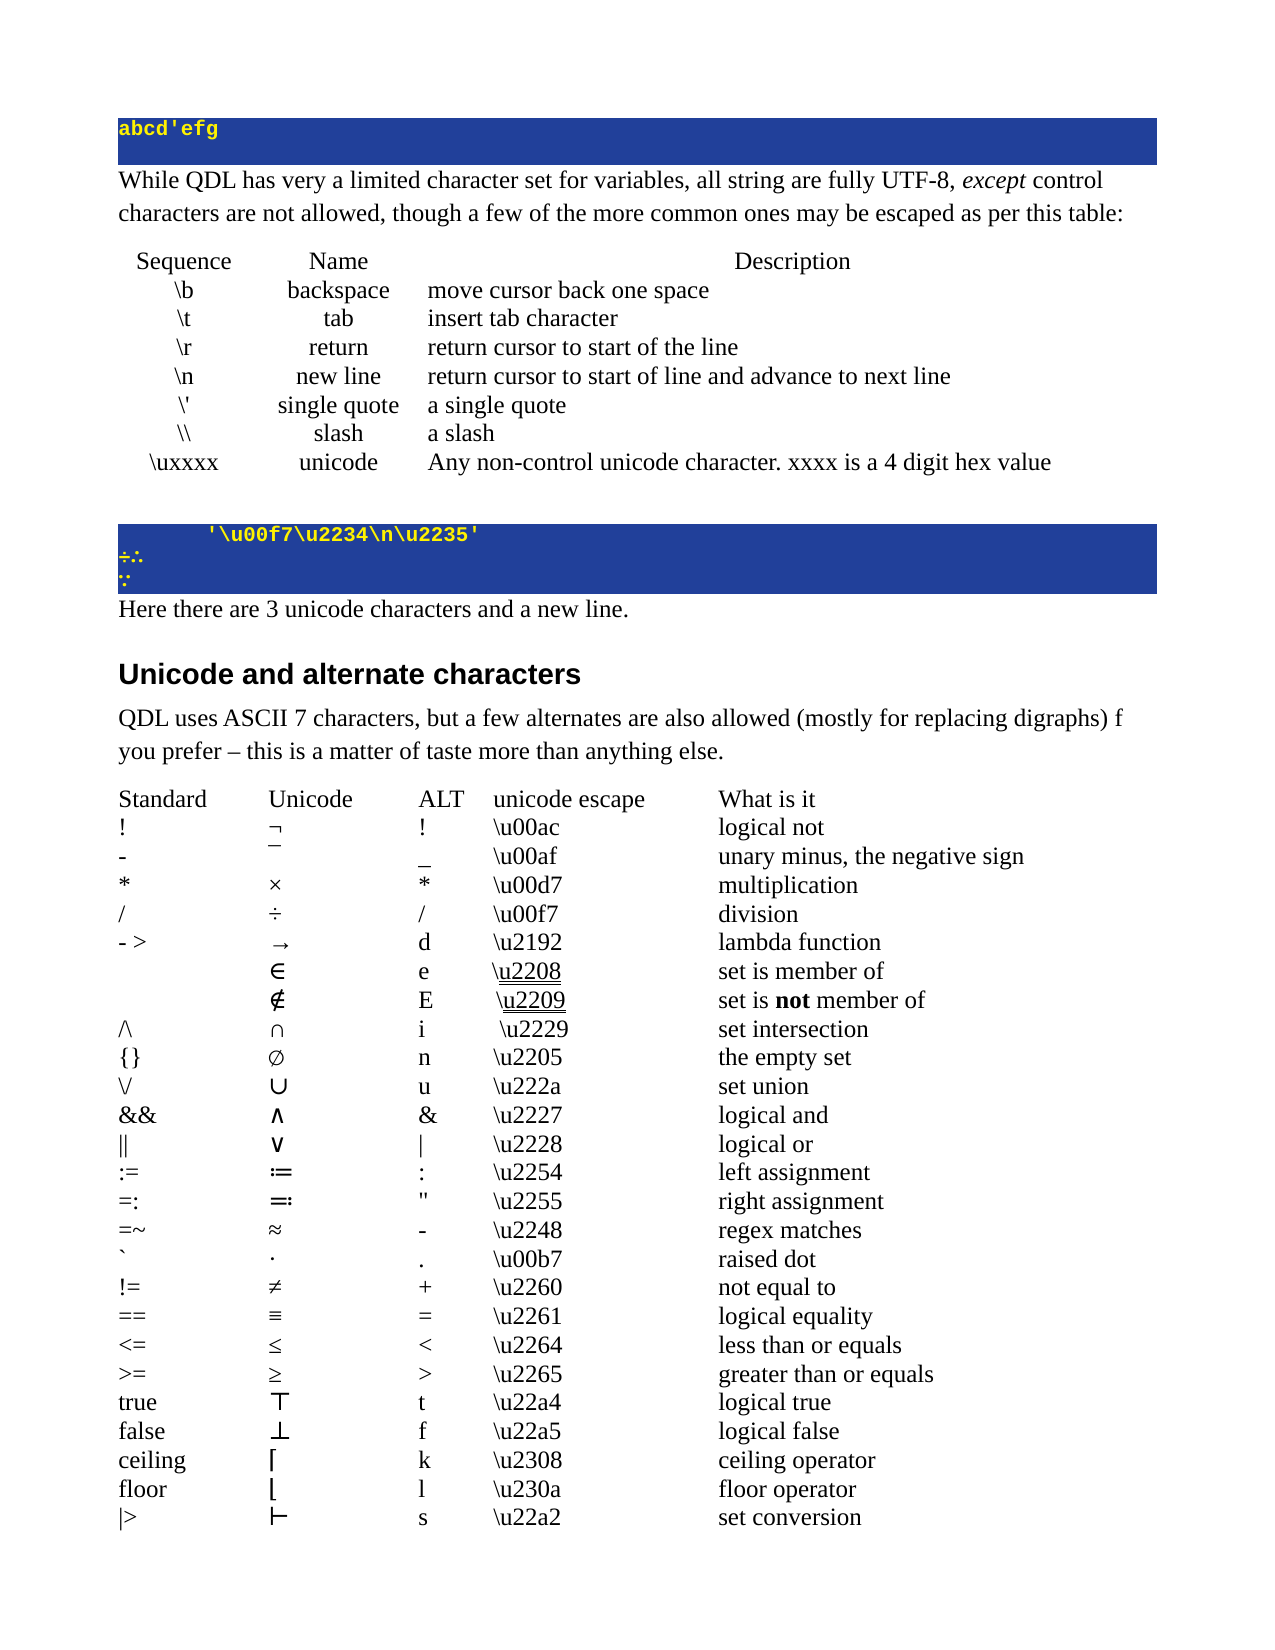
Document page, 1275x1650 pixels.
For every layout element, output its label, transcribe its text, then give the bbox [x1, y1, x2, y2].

text ÷∴ [118, 547, 1157, 571]
text >= ≥ > \u2265 greater than or equals [118, 1359, 1157, 1387]
text Standard Unicode ALT unicode escape What is it [118, 784, 1157, 812]
table_cell \t [118, 304, 249, 332]
table_cell Any non-control unicode character. xxxx is a 4 digit hex value [428, 447, 1157, 476]
text := ≔ : \u2254 left assignment [118, 1157, 1157, 1186]
table_cell \n [118, 361, 249, 390]
text && ∧ & \u2227 logical and [118, 1100, 1157, 1129]
text == ≡ = \u2261 logical equality [118, 1301, 1157, 1330]
table_cell unicode [249, 447, 427, 476]
table_header Name [249, 246, 427, 275]
table_cell \b [118, 275, 249, 303]
text / ÷ / \u00f7 division [118, 899, 1157, 927]
table_cell move cursor back one space [428, 275, 1157, 303]
text \/ ∪ u \u222a set union [118, 1071, 1157, 1100]
text ∵ [118, 571, 1157, 594]
table_cell \\ [118, 419, 249, 447]
text true ⊤ t \u22a4 logical true [118, 1387, 1157, 1416]
text <= ≤ < \u2264 less than or equals [118, 1330, 1157, 1359]
table_cell return [249, 332, 427, 361]
table_cell backspace [249, 275, 427, 303]
subtitle Unicode and alternate characters [118, 657, 1157, 691]
table_cell \uxxxx [118, 447, 249, 476]
table_cell return cursor to start of the line [428, 332, 1157, 361]
table_cell slash [249, 419, 427, 447]
table_cell single quote [249, 390, 427, 418]
text |> ⊢ s \u22a2 set conversion [118, 1502, 1157, 1531]
table_cell insert tab character [428, 304, 1157, 332]
table_cell \' [118, 390, 249, 418]
table_header Description [428, 246, 1157, 275]
text * × * \u00d7 multiplication [118, 870, 1157, 899]
text ceiling ⌈ k \u2308 ceiling operator [118, 1445, 1157, 1474]
table_cell \r [118, 332, 249, 361]
text floor ⌊ l \u230a floor operator [118, 1474, 1157, 1502]
text '\u00f7\u2234\n\u2235' [118, 524, 1157, 547]
table_cell tab [249, 304, 427, 332]
text QDL uses ASCII 7 characters, but a few alternates are also allowed (mostly for replacing digraphs) f you prefer – this is a matter of taste more than anything else. [118, 703, 1157, 765]
text || ∨ | \u2228 logical or [118, 1129, 1157, 1157]
text =~ ≈ - \u2248 regex matches [118, 1215, 1157, 1244]
text ∉ E \u2209 set is not member of [118, 985, 1157, 1014]
text /\ ∩ i \u2229 set intersection [118, 1014, 1157, 1042]
text false ⊥ f \u22a5 logical false [118, 1416, 1157, 1445]
text - ¯ _ \u00af unary minus, the negative sign [118, 841, 1157, 870]
text ! ¬ ! \u00ac logical not [118, 812, 1157, 841]
table_cell a slash [428, 419, 1157, 447]
text Here there are 3 unicode characters and a new line. [118, 594, 1157, 623]
table_cell return cursor to start of line and advance to next line [428, 361, 1157, 390]
text ∈ e \u2208 set is member of [118, 956, 1157, 985]
text != ≠ + \u2260 not equal to [118, 1272, 1157, 1301]
table_header Sequence [118, 246, 249, 275]
table_cell new line [249, 361, 427, 390]
text ` · . \u00b7 raised dot [118, 1244, 1157, 1272]
text abcd'efg [118, 118, 1157, 142]
text While QDL has very a limited character set for variables, all string are fully UTF-8, except control characters are not allowed, though a few of the more common ones may be escaped as per this table: [118, 165, 1157, 227]
text =: ≕ " \u2255 right assignment [118, 1186, 1157, 1215]
text {} ∅ n \u2205 the empty set [118, 1042, 1157, 1071]
text - > → d \u2192 lambda function [118, 927, 1157, 956]
table_cell a single quote [428, 390, 1157, 418]
